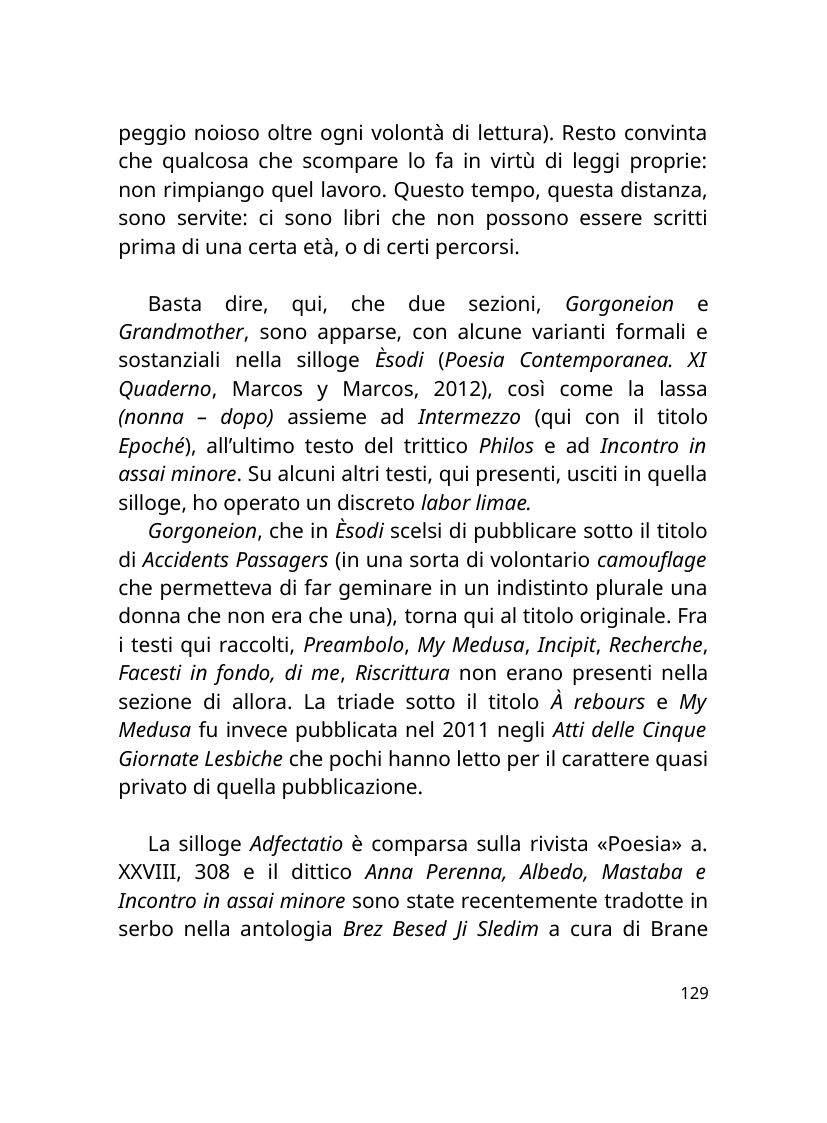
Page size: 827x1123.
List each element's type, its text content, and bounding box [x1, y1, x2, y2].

text peggio noioso oltre ogni volontà di lettura). Resto convinta che qualcosa che scompare lo fa in virtù di leggi proprie: non rimpiango quel lavoro. Questo tempo, questa distanza, sono servite: ci sono libri che non possono essere scritti prima di una certa età, o di certi percorsi. [118, 118, 709, 260]
text Gorgoneion, che in Èsodi scelsi di pubblicare sotto il titolo di Accidents Passagers (in una sorta di volontario camouflage che permetteva di far geminare in un indistinto plurale una donna che non era che una), torna qui al titolo originale. Fra i testi qui raccolti, Preambolo, My Medusa, Incipit, Recherche, Facesti in fondo, di me, Riscrittura non erano presenti nella sezione di allora. La triade sotto il titolo À rebours e My Medusa fu invece pubblicata nel 2011 negli Atti delle Cinque Giornate Lesbiche che pochi hanno letto per il carattere quasi privato di quella pubblicazione. [118, 516, 709, 801]
text La silloge Adfectatio è comparsa sulla rivista «Poesia» a. XXVIII, 308 e il dittico Anna Perenna, Albedo, Mastaba e Incontro in assai minore sono state recentemente tradotte in serbo nella antologia Brez Besed Ji Sledim a cura di Brane [118, 829, 709, 943]
text Basta dire, qui, che due sezioni, Gorgoneion e Grandmother, sono apparse, con alcune varianti formali e sostanziali nella silloge Èsodi (Poesia Contemporanea. XI Quaderno, Marcos y Marcos, 2012), così come la lassa (nonna – dopo) assieme ad Intermezzo (qui con il titolo Epoché), all’ultimo testo del trittico Philos e ad Incontro in assai minore. Su alcuni altri testi, qui presenti, usciti in quella silloge, ho operato un discreto labor limae. [118, 289, 709, 516]
